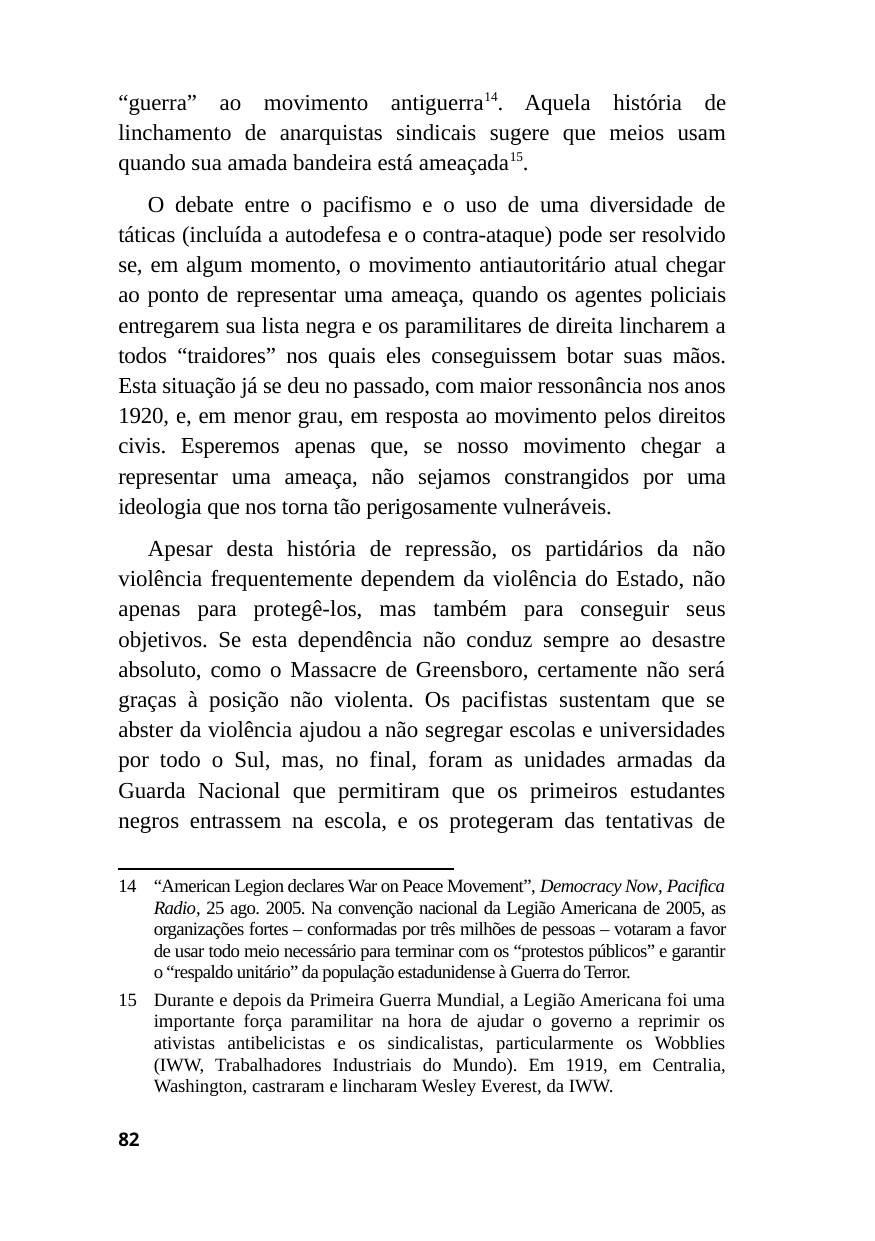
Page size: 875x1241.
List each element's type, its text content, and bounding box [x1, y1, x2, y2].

text O debate entre o pacifismo e o uso de uma diversidade de táticas (incluída a autodefesa e o contra-ataque) pode ser resolvido se, em algum momento, o movimento antiautoritário atual chegar ao ponto de representar uma ameaça, quando os agentes policiais entregarem sua lista negra e os paramilitares de direita lincharem a todos “traidores” nos quais eles conseguissem botar suas mãos. Esta situação já se deu no passado, com maior ressonância nos anos 1920, e, em menor grau, em resposta ao movimento pelos direitos civis. Esperemos apenas que, se nosso movimento chegar a representar uma ameaça, não sejamos constrangidos por uma ideologia que nos torna tão perigosamente vulneráveis. [118, 191, 726, 519]
text “American Legion declares War on Peace Movement”, Democracy Now, Pacifica Radio, 25 ago. 2005. Na convenção nacional da Legião Americana de 2005, as organizações fortes – conformadas por três milhões de pessoas – votaram a favor de usar todo meio necessário para terminar com os “protestos públicos” e garantir o “respaldo unitário” da população estadunidense à Guerra do Terror. [118, 875, 726, 983]
text Apesar desta história de repressão, os partidários da não violência frequentemente dependem da violência do Estado, não apenas para protegê-los, mas também para conseguir seus objetivos. Se esta dependência não conduz sempre ao desastre absoluto, como o Massacre de Greensboro, certamente não será graças à posição não violenta. Os pacifistas sustentam que se abster da violência ajudou a não segregar escolas e universidades por todo o Sul, mas, no final, foram as unidades armadas da Guarda Nacional que permitiram que os primeiros estudantes negros entrassem na escola, e os protegeram das tentativas de [118, 535, 726, 833]
text “guerra” ao movimento antiguerra. Aquela história de linchamento de anarquistas sindicais sugere que meios usam quando sua amada bandeira está ameaçada. [118, 88, 726, 175]
text Durante e depois da Primeira Guerra Mundial, a Legião Americana foi uma importante força paramilitar na hora de ajudar o governo a reprimir os ativistas antibelicistas e os sindicalistas, particularmente os Wobblies (IWW, Trabalhadores Industriais do Mundo). Em 1919, em Centralia, Washington, castraram e lincharam Wesley Everest, da IWW. [118, 989, 726, 1097]
